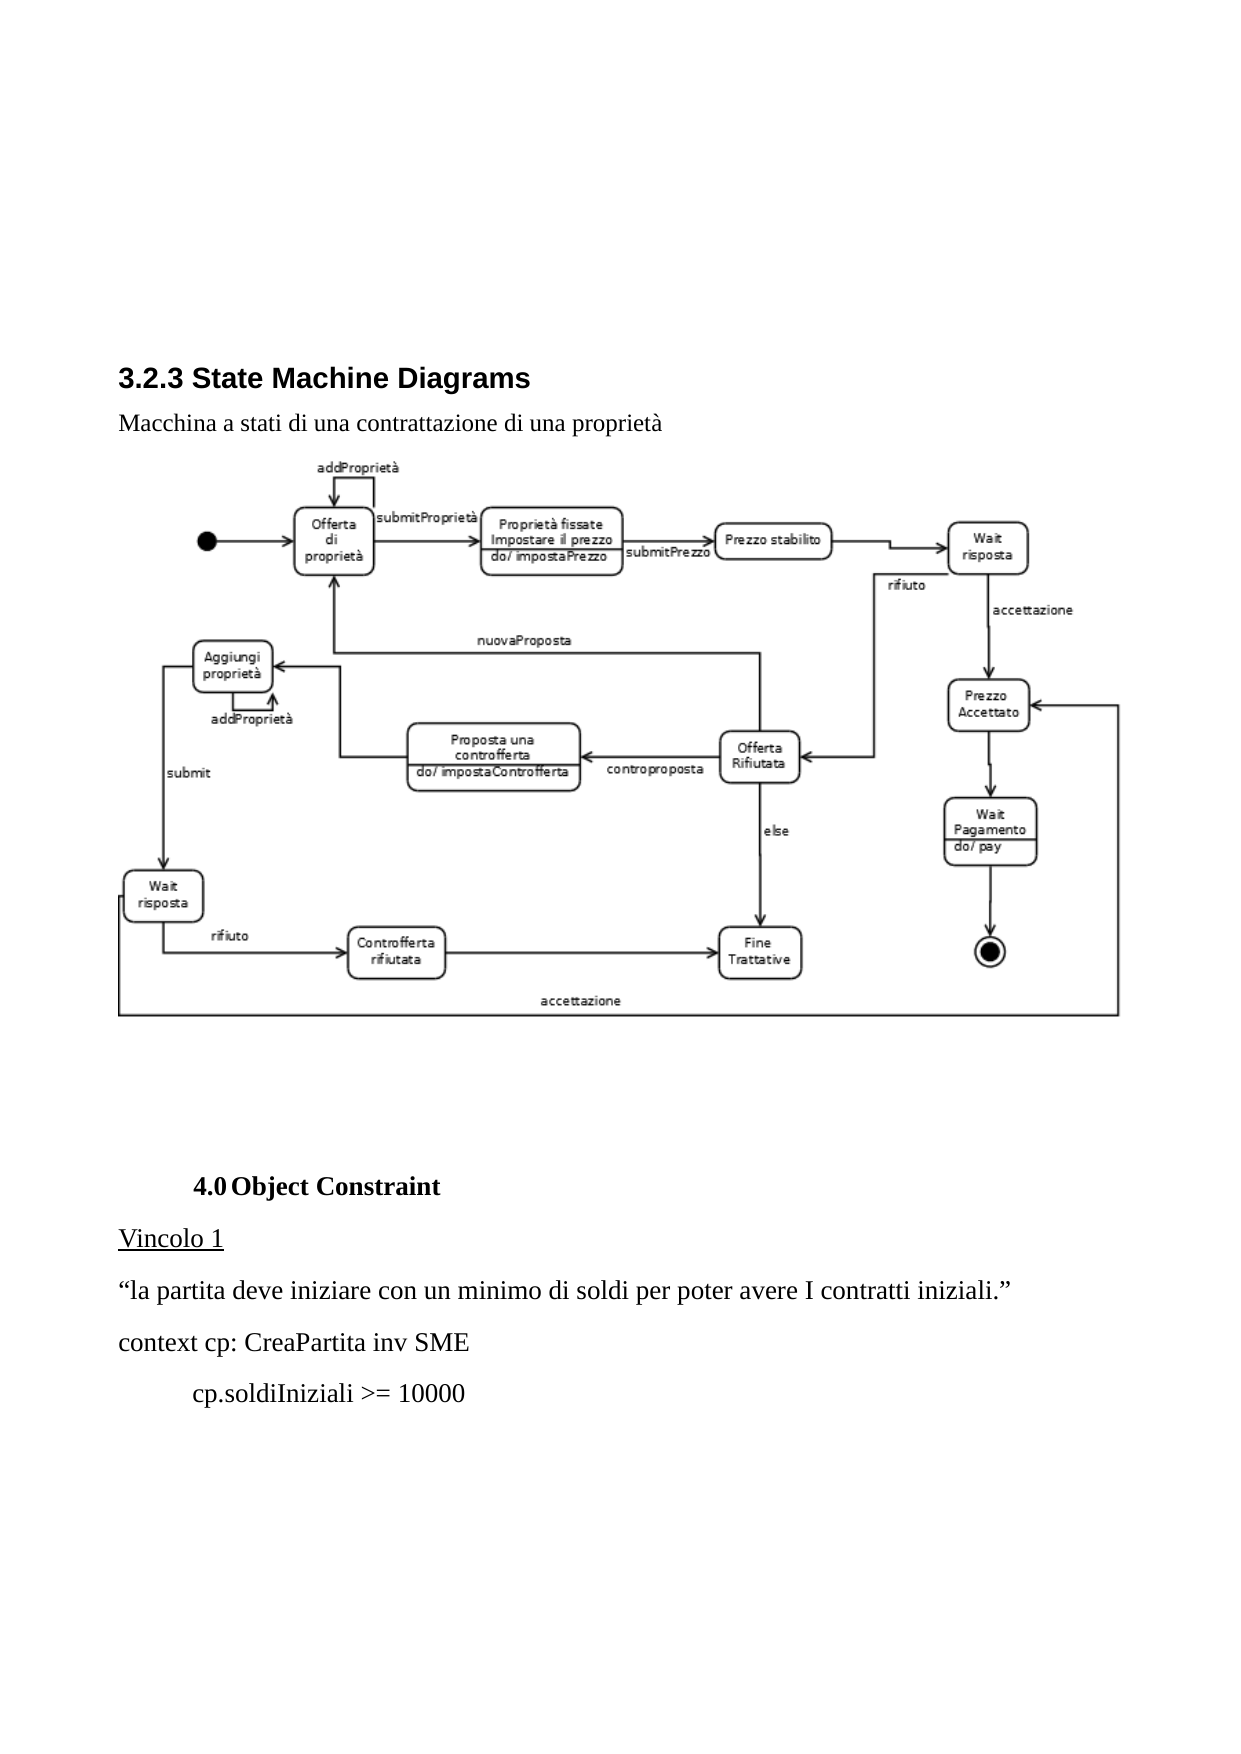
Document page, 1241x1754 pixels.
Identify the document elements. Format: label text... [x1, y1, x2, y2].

subtitle 3.2.3 State Machine Diagrams [118, 361, 1122, 395]
picture [118, 456, 1123, 1018]
list Object Constraint [193, 1170, 1122, 1201]
text cp.soldiIniziali >= 10000 [118, 1378, 1122, 1409]
text context cp: CreaPartita inv SME [118, 1326, 1122, 1357]
text Macchina a stati di una contrattazione di una proprietà [118, 408, 1122, 436]
text Vincolo 1 [118, 1222, 1122, 1253]
text “la partita deve iniziare con un minimo di soldi per poter avere I contratti iniziali.” [118, 1274, 1122, 1305]
